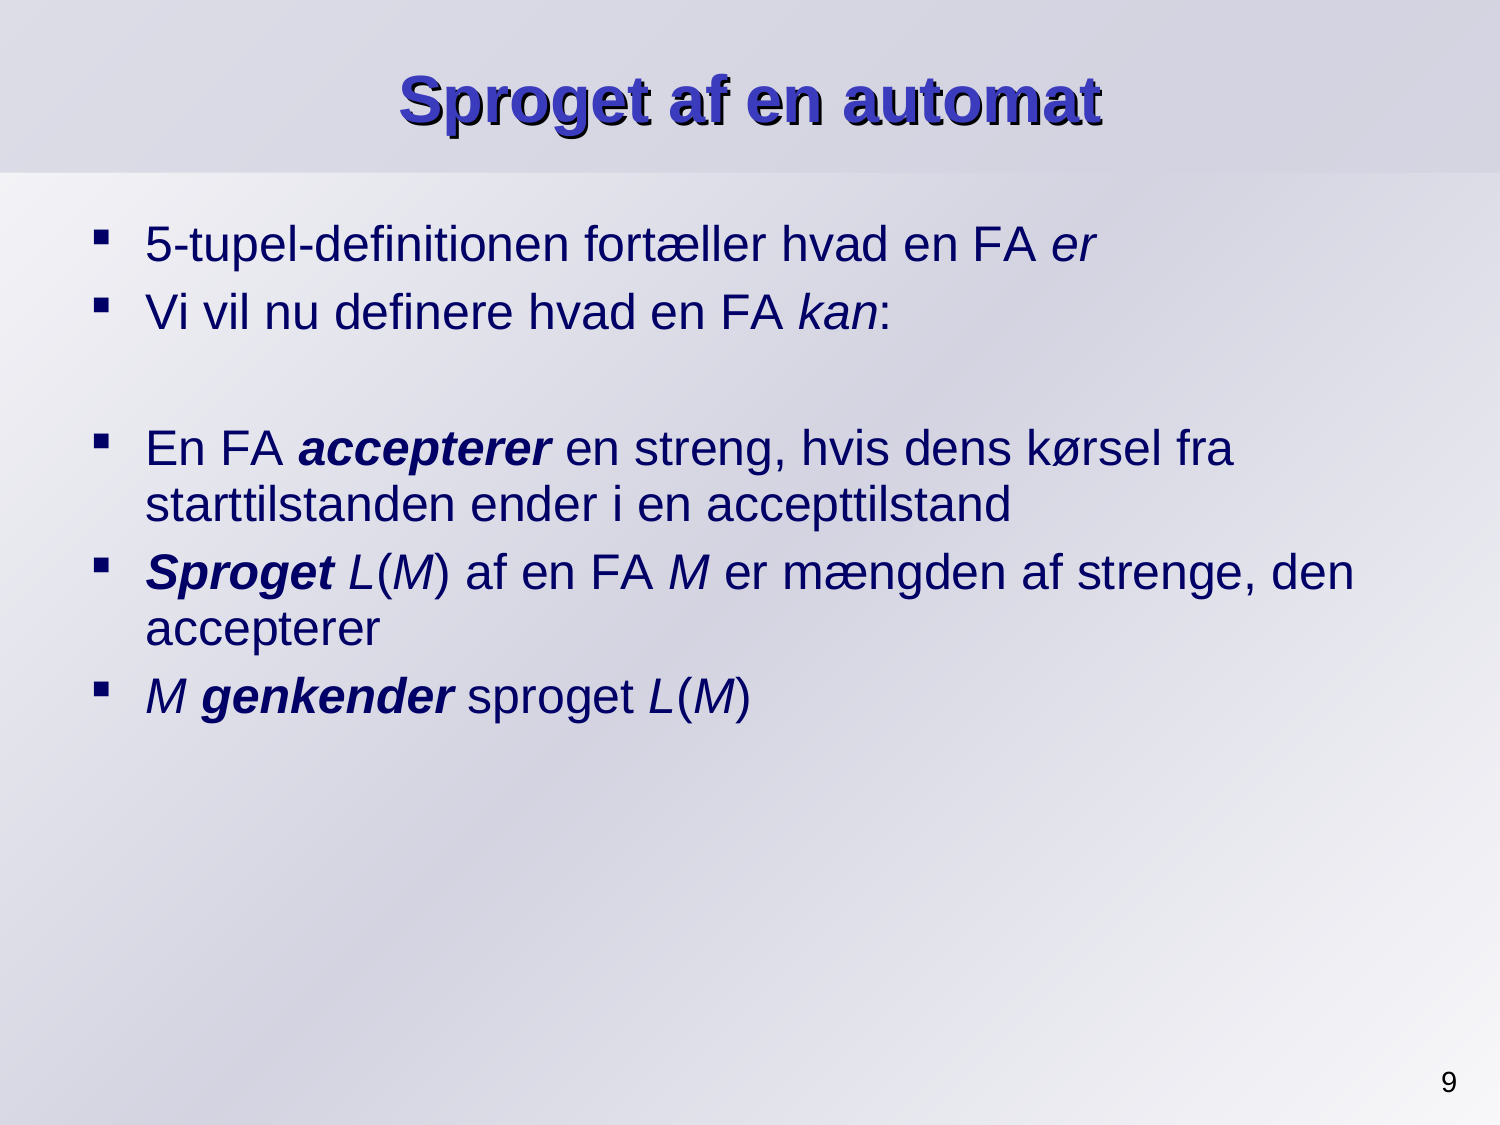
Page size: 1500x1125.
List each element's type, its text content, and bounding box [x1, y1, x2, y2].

list 5-tupel-definitionen fortæller hvad en FA er Vi vil nu definere hvad en FA kan: En FA accepterer en streng, hvis dens kørsel fra starttilstanden ender i en accepttilstand Sproget L(M) af en FA M er mængden af strenge, den accepterer M genkender sproget L(M) [74, 208, 1459, 1048]
title Sproget af en automat [75, 24, 1426, 173]
